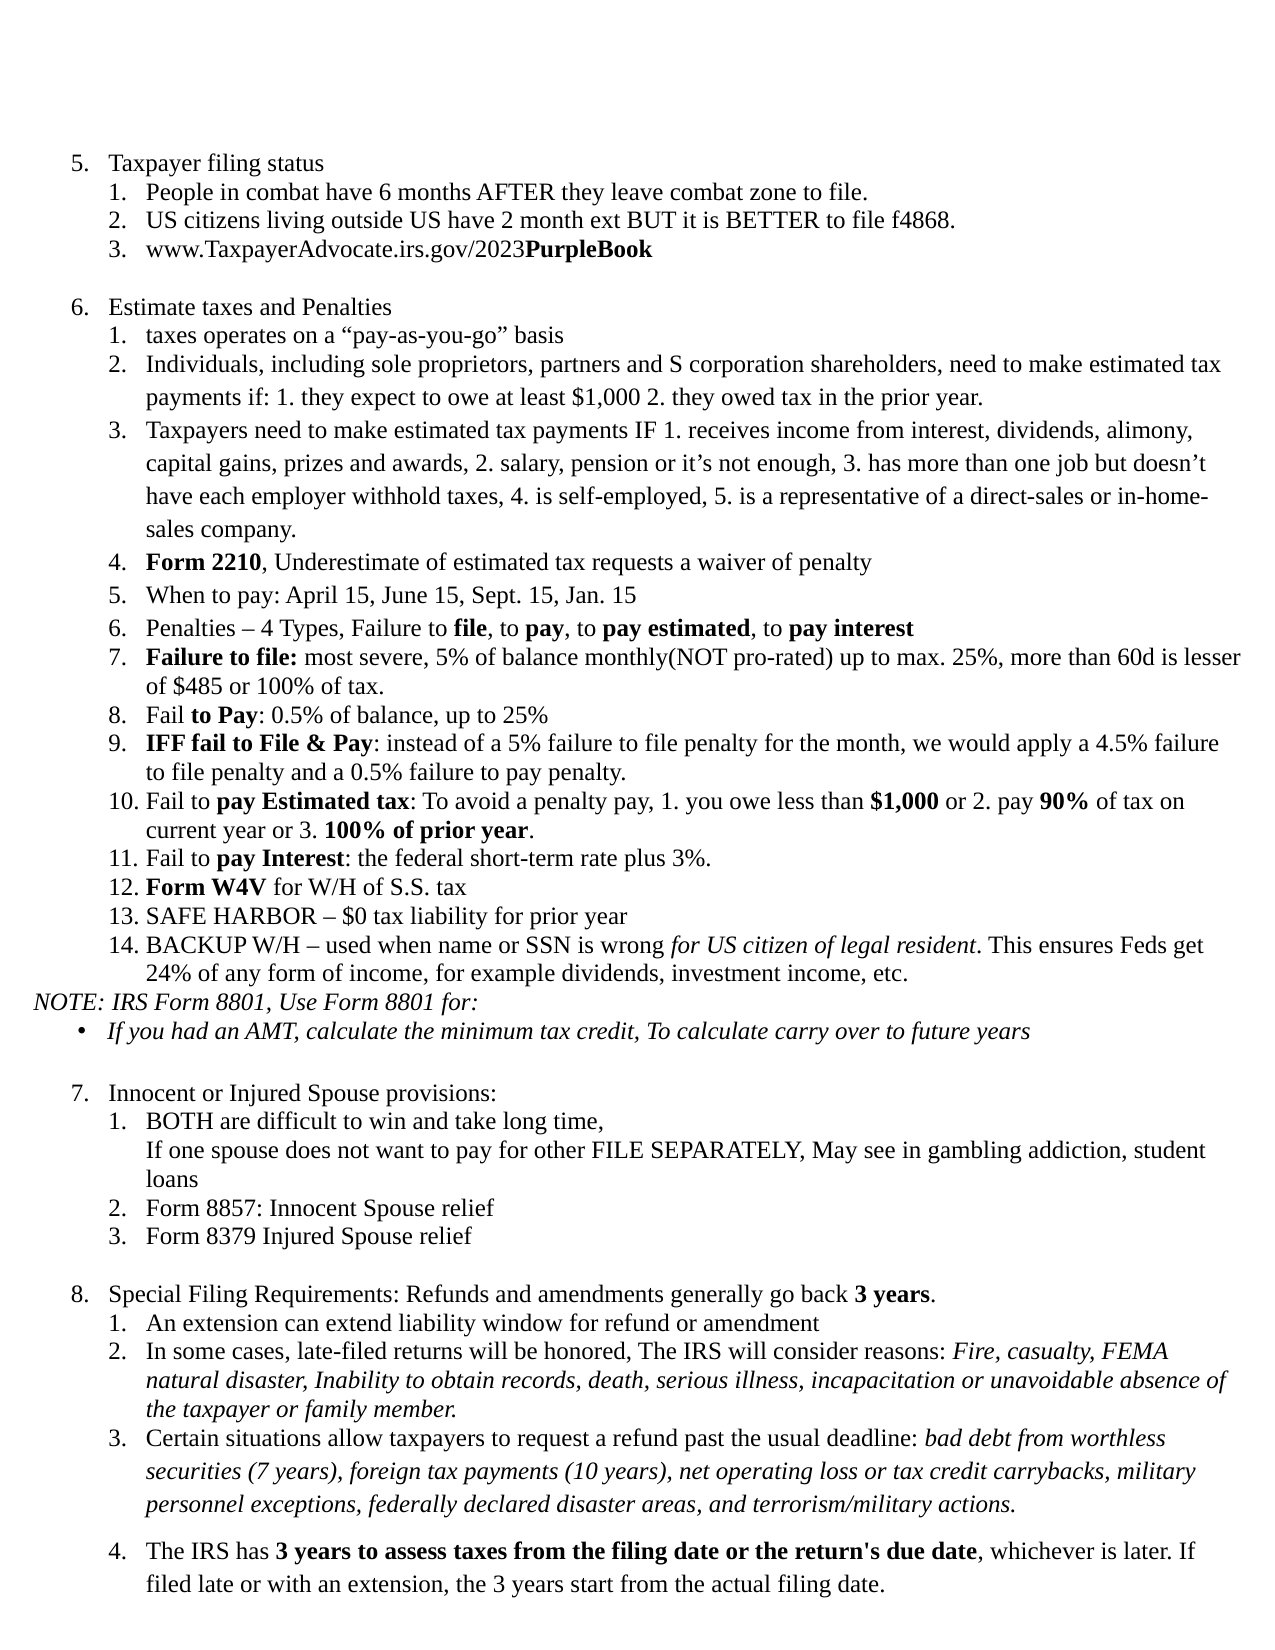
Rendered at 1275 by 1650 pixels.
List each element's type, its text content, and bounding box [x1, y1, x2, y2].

list Fail to Pay: 0.5% of balance, up to 25% [108, 700, 1242, 728]
list Fail to pay Interest: the federal short-term rate plus 3%. [108, 843, 1242, 872]
list IFF fail to File & Pay: instead of a 5% failure to file penalty for the month, we would apply a 4.5% failure to file penalty and a 0.5% failure to pay penalty. [108, 728, 1242, 786]
text NOTE: IRS Form 8801, Use Form 8801 for: [33, 987, 1242, 1016]
list SAFE HARBOR – $0 tax liability for prior year [108, 901, 1242, 930]
list Taxpayer filing status [71, 148, 1242, 177]
list If you had an AMT, calculate the minimum tax credit, To calculate carry over to future years [77, 1016, 1242, 1045]
list Form W4V for W/H of S.S. tax [108, 872, 1242, 901]
list US citizens living outside US have 2 month ext BUT it is BETTER to file f4868. [108, 206, 1242, 234]
list Estimate taxes and Penalties [71, 292, 1242, 321]
list Form 8379 Injured Spouse relief [108, 1221, 1242, 1250]
list Innocent or Injured Spouse provisions: [71, 1078, 1242, 1106]
list BOTH are difficult to win and take long time, If one spouse does not want to pay for other FILE SEPARATELY, May see in gambling addiction, student loans [108, 1106, 1242, 1193]
list Individuals, including sole proprietors, partners and S corporation shareholders, need to make estimated tax payments if: 1. they expect to owe at least $1,000 2. they owed tax in the prior year. [108, 349, 1242, 411]
list Special Filing Requirements: Refunds and amendments generally go back 3 years. [71, 1279, 1242, 1308]
list People in combat have 6 months AFTER they leave combat zone to file. [108, 177, 1242, 206]
list An extension can extend liability window for refund or amendment [108, 1308, 1242, 1336]
list The IRS has 3 years to assess taxes from the filing date or the return's due date, whichever is later. If filed late or with an extension, the 3 years start from the actual filing date. [108, 1536, 1242, 1598]
list Penalties – 4 Types, Failure to file, to pay, to pay estimated, to pay interest [108, 613, 1242, 642]
list Fail to pay Estimated tax: To avoid a penalty pay, 1. you owe less than $1,000 or 2. pay 90% of tax on current year or 3. 100% of prior year. [108, 786, 1242, 843]
list Certain situations allow taxpayers to request a refund past the usual deadline: bad debt from worthless securities (7 years), foreign tax payments (10 years), net operating loss or tax credit carrybacks, military personnel exceptions, federally declared disaster areas, and terrorism/military actions. [108, 1423, 1242, 1517]
list BACKUP W/H – used when name or SSN is wrong for US citizen of legal resident. This ensures Feds get 24% of any form of income, for example dividends, investment income, etc. [108, 930, 1242, 987]
list taxes operates on a “pay-as-you-go” basis [108, 321, 1242, 349]
list Taxpayers need to make estimated tax payments IF 1. receives income from interest, dividends, alimony, capital gains, prizes and awards, 2. salary, pension or it’s not enough, 3. has more than one job but doesn’t have each employer withhold taxes, 4. is self-employed, 5. is a representative of a direct-sales or in-home-sales company. [108, 415, 1242, 543]
list Failure to file: most severe, 5% of balance monthly(NOT pro-rated) up to max. 25%, more than 60d is lesser of $485 or 100% of tax. [108, 642, 1242, 700]
list When to pay: April 15, June 15, Sept. 15, Jan. 15 [108, 580, 1242, 609]
list www.TaxpayerAdvocate.irs.gov/2023PurpleBook [108, 234, 1242, 292]
list Form 2210, Underestimate of estimated tax requests a waiver of penalty [108, 547, 1242, 576]
list Form 8857: Innocent Spouse relief [108, 1193, 1242, 1221]
list In some cases, late-filed returns will be honored, The IRS will consider reasons: Fire, casualty, FEMA natural disaster, Inability to obtain records, death, serious illness, incapacitation or unavoidable absence of the taxpayer or family member. [108, 1336, 1242, 1423]
